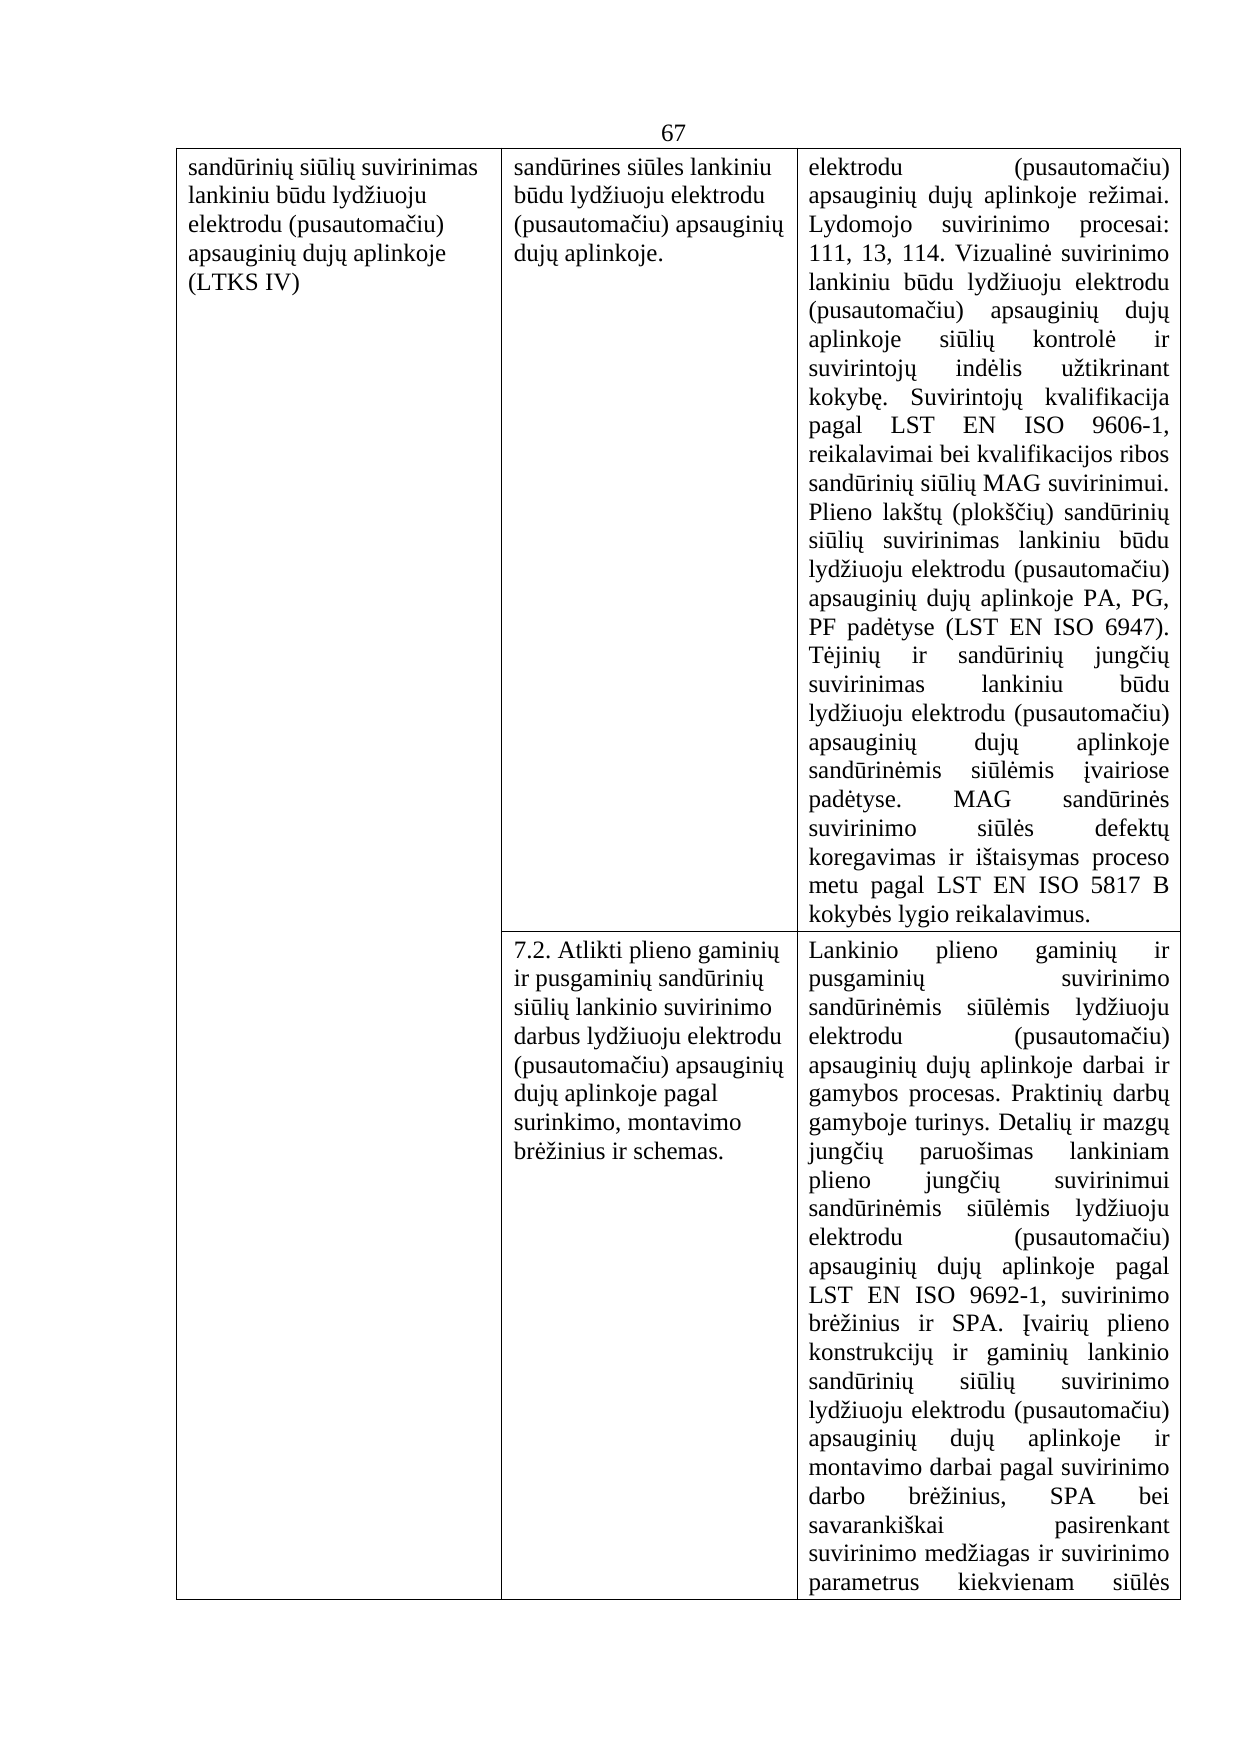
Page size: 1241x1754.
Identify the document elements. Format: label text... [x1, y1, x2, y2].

table_cell sandūrinių siūlių suvirinimas lankiniu būdu lydžiuoju elektrodu (pusautomačiu) apsauginių dujų aplinkoje (LTKS IV) [177, 149, 501, 1599]
table_cell 7.2. Atlikti plieno gaminių ir pusgaminių sandūrinių siūlių lankinio suvirinimo darbus lydžiuoju elektrodu (pusautomačiu) apsauginių dujų aplinkoje pagal surinkimo, montavimo brėžinius ir schemas. [502, 932, 797, 1599]
table_cell sandūrines siūles lankiniu būdu lydžiuoju elektrodu (pusautomačiu) apsauginių dujų aplinkoje. [502, 149, 797, 931]
table_cell Lankinio plieno gaminių ir pusgaminių suvirinimo sandūrinėmis siūlėmis lydžiuoju elektrodu (pusautomačiu) apsauginių dujų aplinkoje darbai ir gamybos procesas. Praktinių darbų gamyboje turinys. Detalių ir mazgų jungčių paruošimas lankiniam plieno jungčių suvirinimui sandūrinėmis siūlėmis lydžiuoju elektrodu (pusautomačiu) apsauginių dujų aplinkoje pagal LST EN ISO 9692-1, suvirinimo brėžinius ir SPA. Įvairių plieno konstrukcijų ir gaminių lankinio sandūrinių siūlių suvirinimo lydžiuoju elektrodu (pusautomačiu) apsauginių dujų aplinkoje ir montavimo darbai pagal suvirinimo darbo brėžinius, SPA bei savarankiškai pasirenkant suvirinimo medžiagas ir suvirinimo parametrus kiekvienam siūlės [798, 932, 1180, 1599]
table_cell elektrodu (pusautomačiu) apsauginių dujų aplinkoje režimai. Lydomojo suvirinimo procesai: 111, 13, 114. Vizualinė suvirinimo lankiniu būdu lydžiuoju elektrodu (pusautomačiu) apsauginių dujų aplinkoje siūlių kontrolė ir suvirintojų indėlis užtikrinant kokybę. Suvirintojų kvalifikacija pagal LST EN ISO 9606-1, reikalavimai bei kvalifikacijos ribos sandūrinių siūlių MAG suvirinimui. Plieno lakštų (plokščių) sandūrinių siūlių suvirinimas lankiniu būdu lydžiuoju elektrodu (pusautomačiu) apsauginių dujų aplinkoje PA, PG, PF padėtyse (LST EN ISO 6947). Tėjinių ir sandūrinių jungčių suvirinimas lankiniu būdu lydžiuoju elektrodu (pusautomačiu) apsauginių dujų aplinkoje sandūrinėmis siūlėmis įvairiose padėtyse. MAG sandūrinės suvirinimo siūlės defektų koregavimas ir ištaisymas proceso metu pagal LST EN ISO 5817 B kokybės lygio reikalavimus. [798, 149, 1180, 931]
